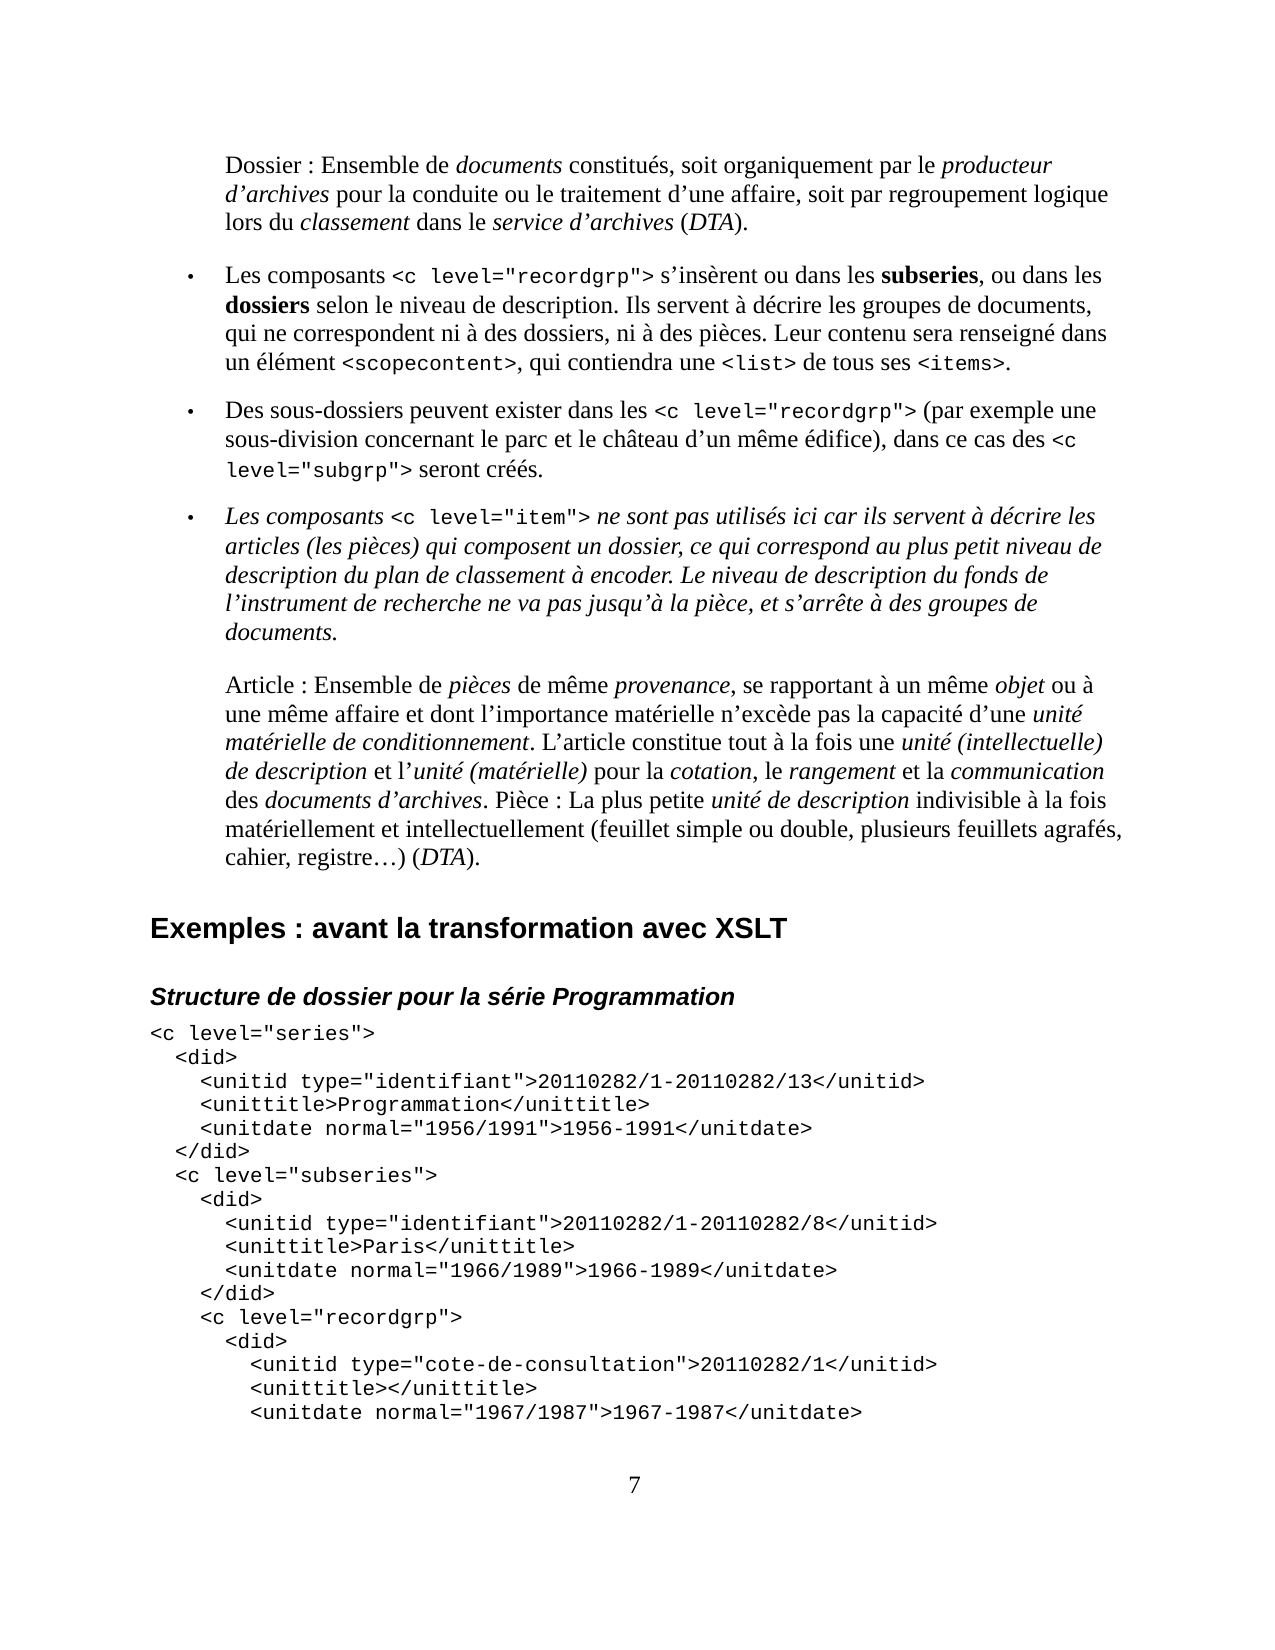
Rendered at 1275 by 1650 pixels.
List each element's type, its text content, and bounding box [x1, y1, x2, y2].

text <unittitle>Programmation</unittitle> [150, 1094, 1125, 1118]
text <unitdate normal="1956/1991">1956-1991</unitdate> [150, 1118, 1125, 1142]
subtitle Exemples : avant la transformation avec XSLT [150, 911, 1125, 945]
list Les composants <c level="recordgrp"> s’insèrent ou dans les subseries, ou dans les dossiers selon le niveau de description. Ils servent à décrire les groupes de documents, qui ne correspondent ni à des dossiers, ni à des pièces. Leur contenu sera renseigné dans un élément <scopecontent>, qui contiendra une <list> de tous ses <items>. [187, 260, 1125, 377]
list Dossier : Ensemble de documents constitués, soit organiquement par le producteur d’archives pour la conduite ou le traitement d’une affaire, soit par regroupement logique lors du classement dans le service d’archives (DTA). [225, 150, 1125, 236]
text <unitid type="identifiant">20110282/1-20110282/13</unitid> [150, 1071, 1125, 1094]
text </did> [150, 1283, 1125, 1307]
subtitle Structure de dossier pour la série Programmation [150, 982, 1125, 1011]
list Article : Ensemble de pièces de même provenance, se rapportant à un même objet ou à une même affaire et dont l’importance matérielle n’excède pas la capacité d’une unité matérielle de conditionnement. L’article constitue tout à la fois une unité (intellectuelle) de description et l’unité (matérielle) pour la cotation, le rangement et la communication des documents d’archives. Pièce : La plus petite unité de description indivisible à la fois matériellement et intellectuellement (feuillet simple ou double, plusieurs feuillets agrafés, cahier, registre…) (DTA). [225, 670, 1125, 871]
list Les composants <c level="item"> ne sont pas utilisés ici car ils servent à décrire les articles (les pièces) qui composent un dossier, ce qui correspond au plus petit niveau de description du plan de classement à encoder. Le niveau de description du fonds de l’instrument de recherche ne va pas jusqu’à la pièce, et s’arrête à des groupes de documents. [187, 501, 1125, 646]
text <c level="series"> [150, 1023, 1125, 1047]
text <c level="recordgrp"> [150, 1307, 1125, 1331]
text <unitid type="identifiant">20110282/1-20110282/8</unitid> [150, 1212, 1125, 1236]
text <unitdate normal="1967/1987">1967-1987</unitdate> [150, 1402, 1125, 1425]
text <unittitle></unittitle> [150, 1378, 1125, 1402]
text <c level="subseries"> [150, 1165, 1125, 1189]
text <unitdate normal="1966/1989">1966-1989</unitdate> [150, 1260, 1125, 1283]
text <did> [150, 1331, 1125, 1354]
text <unitid type="cote-de-consultation">20110282/1</unitid> [150, 1354, 1125, 1378]
text </did> [150, 1142, 1125, 1165]
text <unittitle>Paris</unittitle> [150, 1236, 1125, 1260]
text <did> [150, 1189, 1125, 1212]
text <did> [150, 1047, 1125, 1071]
list Des sous-dossiers peuvent exister dans les <c level="recordgrp"> (par exemple une sous-division concernant le parc et le château d’un même édifice), dans ce cas des <c level="subgrp"> seront créés. [187, 395, 1125, 483]
